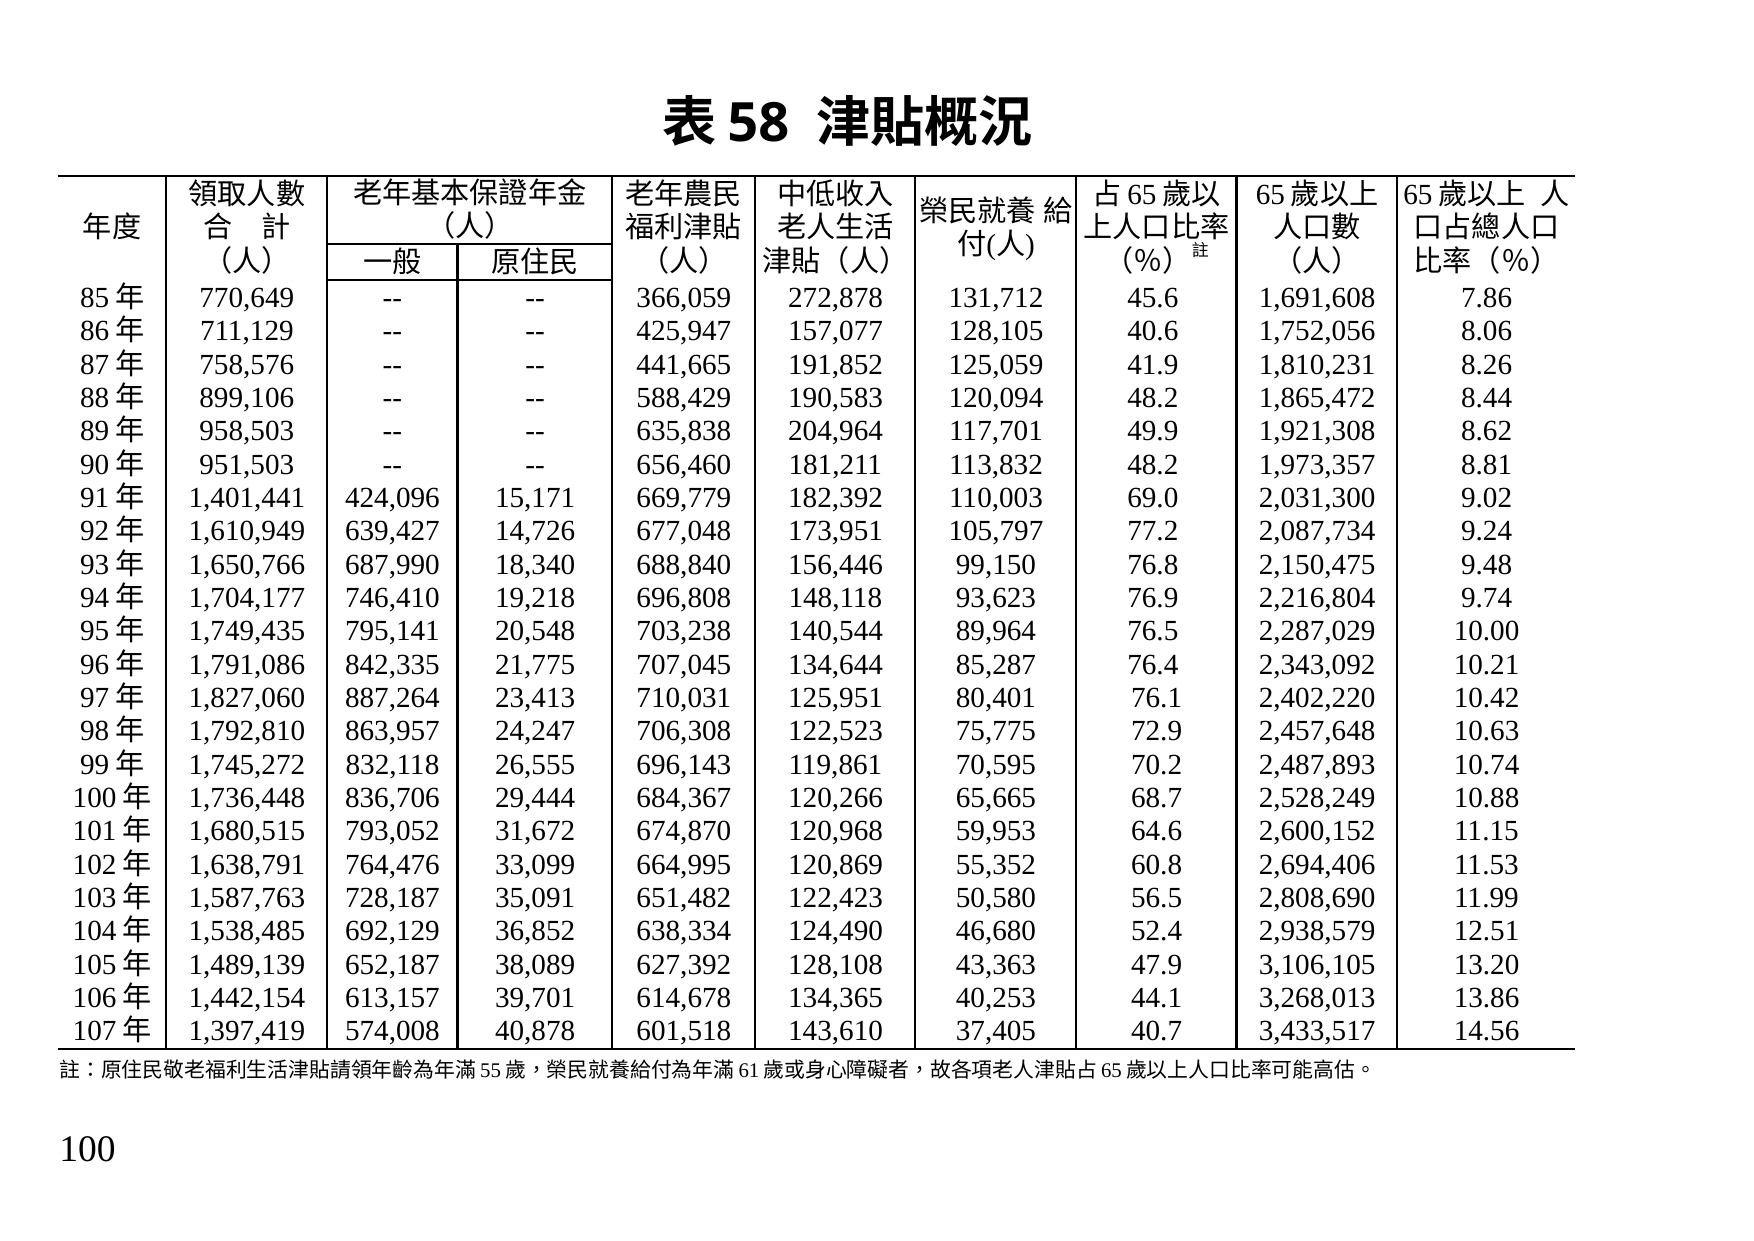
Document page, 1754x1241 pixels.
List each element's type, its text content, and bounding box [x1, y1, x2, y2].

table_cell 86年 [58, 314, 165, 347]
table_cell 65,665 [916, 781, 1075, 814]
table_cell 1,691,608 [1238, 279, 1396, 314]
table_cell 23,413 [459, 681, 611, 714]
table_cell 122,423 [756, 881, 914, 914]
table_cell 711,129 [167, 314, 326, 347]
table_cell 1,810,231 [1238, 348, 1396, 381]
table_cell 1,650,766 [167, 548, 326, 581]
table_cell 76.9 [1077, 581, 1235, 614]
table_cell 887,264 [328, 681, 456, 714]
table_cell 2,694,406 [1238, 848, 1396, 881]
table_cell 173,951 [756, 514, 914, 547]
table_cell 134,365 [756, 981, 914, 1014]
table_cell 124,490 [756, 914, 914, 947]
table_cell 102年 [58, 848, 165, 881]
table_cell 674,870 [613, 814, 754, 847]
table_cell 951,503 [167, 448, 326, 481]
table_cell 50,580 [916, 881, 1075, 914]
table_cell 1,921,308 [1238, 414, 1396, 447]
table_cell 2,938,579 [1238, 914, 1396, 947]
table_cell -- [328, 348, 456, 381]
table_cell 20,548 [459, 614, 611, 647]
table_cell 89,964 [916, 614, 1075, 647]
table_cell 46,680 [916, 914, 1075, 947]
table_cell 87年 [58, 348, 165, 381]
table_cell 131,712 [916, 279, 1075, 314]
table_cell 14,726 [459, 514, 611, 547]
table_cell 706,308 [613, 714, 754, 747]
table_cell 41.9 [1077, 348, 1235, 381]
table_cell 88年 [58, 381, 165, 414]
table_cell 93,623 [916, 581, 1075, 614]
table_cell 1,397,419 [167, 1014, 326, 1047]
table_cell 1,538,485 [167, 914, 326, 947]
table_cell 204,964 [756, 414, 914, 447]
table_cell 40,878 [459, 1014, 611, 1047]
table_cell 627,392 [613, 948, 754, 981]
table_cell 99,150 [916, 548, 1075, 581]
table_cell 182,392 [756, 481, 914, 514]
table_cell 106年 [58, 981, 165, 1014]
table_cell 10.88 [1398, 781, 1575, 814]
table_cell 90年 [58, 448, 165, 481]
table_cell 8.44 [1398, 381, 1575, 414]
table_cell 588,429 [613, 381, 754, 414]
text 註：原住民敬老福利生活津貼請領年齡為年滿55歲，榮民就養給付為年滿61歲或身心障礙者，故各項老人津貼占65歲以上人口比率可能高估。 [59, 1049, 1636, 1087]
table_cell 93年 [58, 548, 165, 581]
table_cell 9.74 [1398, 581, 1575, 614]
table_cell 18,340 [459, 548, 611, 581]
table_cell 76.5 [1077, 614, 1235, 647]
table_cell 59,953 [916, 814, 1075, 847]
table_cell 899,106 [167, 381, 326, 414]
table_cell 24,247 [459, 714, 611, 747]
table_cell 1,749,435 [167, 614, 326, 647]
table_cell 119,861 [756, 748, 914, 781]
table_cell 2,808,690 [1238, 881, 1396, 914]
table_cell 9.48 [1398, 548, 1575, 581]
table_cell 13.86 [1398, 981, 1575, 1014]
table_cell 96年 [58, 648, 165, 681]
table_cell 635,838 [613, 414, 754, 447]
table_cell 958,503 [167, 414, 326, 447]
table_cell 75,775 [916, 714, 1075, 747]
table_cell 8.06 [1398, 314, 1575, 347]
table_cell 764,476 [328, 848, 456, 881]
table_cell 1,736,448 [167, 781, 326, 814]
table_header 中低收入 老人生活 津貼（人） [756, 177, 914, 279]
table_cell 91年 [58, 481, 165, 514]
table_cell 1,745,272 [167, 748, 326, 781]
table_cell 40.6 [1077, 314, 1235, 347]
table_cell 104年 [58, 914, 165, 947]
table_header 年度 [58, 177, 165, 279]
table_cell 2,216,804 [1238, 581, 1396, 614]
table_cell 68.7 [1077, 781, 1235, 814]
table_cell 424,096 [328, 481, 456, 514]
table_cell -- [459, 414, 611, 447]
table_cell 120,094 [916, 381, 1075, 414]
table_header 老年農民 福利津貼 （人） [613, 177, 754, 279]
table_cell 707,045 [613, 648, 754, 681]
table_cell 21,775 [459, 648, 611, 681]
table_cell 1,827,060 [167, 681, 326, 714]
table_cell -- [328, 448, 456, 481]
table_cell 19,218 [459, 581, 611, 614]
table_cell 100年 [58, 781, 165, 814]
table_cell 688,840 [613, 548, 754, 581]
table_cell 10.74 [1398, 748, 1575, 781]
table_cell 36,852 [459, 914, 611, 947]
table_cell 836,706 [328, 781, 456, 814]
table_cell 85年 [58, 279, 165, 314]
table_cell 76.8 [1077, 548, 1235, 581]
table_cell 272,878 [756, 279, 914, 314]
table_cell 143,610 [756, 1014, 914, 1047]
table_cell 728,187 [328, 881, 456, 914]
table_cell 793,052 [328, 814, 456, 847]
table_cell 10.42 [1398, 681, 1575, 714]
table_cell 140,544 [756, 614, 914, 647]
table_cell 656,460 [613, 448, 754, 481]
table_cell -- [328, 314, 456, 347]
table_cell 14.56 [1398, 1014, 1575, 1047]
table_cell 1,792,810 [167, 714, 326, 747]
table_cell 3,268,013 [1238, 981, 1396, 1014]
table_cell 1,680,515 [167, 814, 326, 847]
table_cell 684,367 [613, 781, 754, 814]
table_cell 3,106,105 [1238, 948, 1396, 981]
table_cell 746,410 [328, 581, 456, 614]
table_cell -- [328, 381, 456, 414]
table_cell 639,427 [328, 514, 456, 547]
table_cell 43,363 [916, 948, 1075, 981]
table_header 領取人數 合 計 （人） [167, 177, 326, 279]
table_cell 110,003 [916, 481, 1075, 514]
table_cell 55,352 [916, 848, 1075, 881]
table_cell 1,752,056 [1238, 314, 1396, 347]
table_cell 69.0 [1077, 481, 1235, 514]
table_cell 148,118 [756, 581, 914, 614]
table_cell 863,957 [328, 714, 456, 747]
table_header 老年基本保證年金 （人） [328, 177, 611, 243]
table_cell 181,211 [756, 448, 914, 481]
table_cell 56.5 [1077, 881, 1235, 914]
table_cell 49.9 [1077, 414, 1235, 447]
table_cell 134,644 [756, 648, 914, 681]
table_cell 9.02 [1398, 481, 1575, 514]
table_cell 366,059 [613, 279, 754, 314]
table_cell 117,701 [916, 414, 1075, 447]
table_cell 原住民 [459, 245, 611, 279]
table_cell 2,087,734 [1238, 514, 1396, 547]
table_cell 2,287,029 [1238, 614, 1396, 647]
table_cell 2,031,300 [1238, 481, 1396, 514]
table_cell 3,433,517 [1238, 1014, 1396, 1047]
table_cell 26,555 [459, 748, 611, 781]
table_cell 38,089 [459, 948, 611, 981]
table_cell 10.63 [1398, 714, 1575, 747]
table_cell 94年 [58, 581, 165, 614]
table_cell 11.99 [1398, 881, 1575, 914]
table_cell 190,583 [756, 381, 914, 414]
table_cell 687,990 [328, 548, 456, 581]
table_cell 64.6 [1077, 814, 1235, 847]
table_cell 40,253 [916, 981, 1075, 1014]
table_cell 97年 [58, 681, 165, 714]
table_cell 2,402,220 [1238, 681, 1396, 714]
table_cell 99年 [58, 748, 165, 781]
table_cell 105年 [58, 948, 165, 981]
table_cell 12.51 [1398, 914, 1575, 947]
table_cell 614,678 [613, 981, 754, 1014]
table_cell 758,576 [167, 348, 326, 381]
table_cell 832,118 [328, 748, 456, 781]
table_cell 1,865,472 [1238, 381, 1396, 414]
table_cell 1,704,177 [167, 581, 326, 614]
table_cell 103年 [58, 881, 165, 914]
table_cell -- [459, 281, 611, 314]
table_cell 1,587,763 [167, 881, 326, 914]
table_cell 770,649 [167, 279, 326, 314]
table_cell 664,995 [613, 848, 754, 881]
table_cell 157,077 [756, 314, 914, 347]
table_cell 85,287 [916, 648, 1075, 681]
table_cell 1,973,357 [1238, 448, 1396, 481]
table_cell 37,405 [916, 1014, 1075, 1047]
table_cell 95年 [58, 614, 165, 647]
table_cell 45.6 [1077, 279, 1235, 314]
table_cell 696,808 [613, 581, 754, 614]
table_cell 13.20 [1398, 948, 1575, 981]
table_cell 122,523 [756, 714, 914, 747]
table_cell 39,701 [459, 981, 611, 1014]
table_cell 113,832 [916, 448, 1075, 481]
table_cell 2,150,475 [1238, 548, 1396, 581]
table_cell 795,141 [328, 614, 456, 647]
table_cell 2,528,249 [1238, 781, 1396, 814]
table_cell 692,129 [328, 914, 456, 947]
table_cell 651,482 [613, 881, 754, 914]
table_cell 7.86 [1398, 279, 1575, 314]
table_cell 574,008 [328, 1014, 456, 1047]
table_cell 652,187 [328, 948, 456, 981]
table_cell -- [459, 348, 611, 381]
table_cell 76.4 [1077, 648, 1235, 681]
table_cell 1,610,949 [167, 514, 326, 547]
table_cell -- [459, 448, 611, 481]
table_cell 842,335 [328, 648, 456, 681]
table_cell 128,105 [916, 314, 1075, 347]
table_cell 76.1 [1077, 681, 1235, 714]
table_cell 120,968 [756, 814, 914, 847]
table_cell 120,266 [756, 781, 914, 814]
table_cell 105,797 [916, 514, 1075, 547]
table_cell 11.53 [1398, 848, 1575, 881]
table_cell 191,852 [756, 348, 914, 381]
table_header 65歲以上 人口占總人口比率（％） [1398, 177, 1575, 279]
table_cell 703,238 [613, 614, 754, 647]
table_header 占65歲以上人口比率（％）註 [1077, 177, 1235, 279]
table_cell 48.2 [1077, 448, 1235, 481]
table_cell 10.00 [1398, 614, 1575, 647]
table_cell 125,951 [756, 681, 914, 714]
table_cell -- [459, 314, 611, 347]
table_cell 80,401 [916, 681, 1075, 714]
table_cell 60.8 [1077, 848, 1235, 881]
table_cell 1,638,791 [167, 848, 326, 881]
table_cell 710,031 [613, 681, 754, 714]
table_cell 52.4 [1077, 914, 1235, 947]
table_cell 70,595 [916, 748, 1075, 781]
table_cell 2,343,092 [1238, 648, 1396, 681]
table_cell 77.2 [1077, 514, 1235, 547]
table_cell 1,442,154 [167, 981, 326, 1014]
table_cell 10.21 [1398, 648, 1575, 681]
table_cell 601,518 [613, 1014, 754, 1047]
table_cell 48.2 [1077, 381, 1235, 414]
table_header 榮民就養 給付(人) [916, 177, 1075, 279]
table_cell 441,665 [613, 348, 754, 381]
table_cell 33,099 [459, 848, 611, 881]
table_cell 120,869 [756, 848, 914, 881]
table_cell 669,779 [613, 481, 754, 514]
table_cell 8.81 [1398, 448, 1575, 481]
table_cell 2,600,152 [1238, 814, 1396, 847]
table_cell 638,334 [613, 914, 754, 947]
table_cell 40.7 [1077, 1014, 1235, 1047]
table_cell 128,108 [756, 948, 914, 981]
table_cell 1,791,086 [167, 648, 326, 681]
table_cell 一般 [328, 245, 456, 279]
table_cell 677,048 [613, 514, 754, 547]
table_cell 89年 [58, 414, 165, 447]
table_cell 613,157 [328, 981, 456, 1014]
table_cell 1,489,139 [167, 948, 326, 981]
table_cell 8.62 [1398, 414, 1575, 447]
table_cell 31,672 [459, 814, 611, 847]
table_cell -- [459, 381, 611, 414]
table_cell 2,457,648 [1238, 714, 1396, 747]
table_cell 125,059 [916, 348, 1075, 381]
subtitle 表58 津貼概況 [59, 62, 1636, 174]
table_cell 2,487,893 [1238, 748, 1396, 781]
table_cell -- [328, 281, 456, 314]
table_cell 29,444 [459, 781, 611, 814]
table_cell -- [328, 414, 456, 447]
table_cell 72.9 [1077, 714, 1235, 747]
table_cell 107年 [58, 1014, 165, 1047]
table_cell 47.9 [1077, 948, 1235, 981]
table_cell 44.1 [1077, 981, 1235, 1014]
table_header 65歲以上 人口數 （人） [1238, 177, 1396, 279]
table_cell 425,947 [613, 314, 754, 347]
table_cell 92年 [58, 514, 165, 547]
table_cell 11.15 [1398, 814, 1575, 847]
table_cell 35,091 [459, 881, 611, 914]
table_cell 15,171 [459, 481, 611, 514]
table_cell 8.26 [1398, 348, 1575, 381]
table_cell 156,446 [756, 548, 914, 581]
table_cell 1,401,441 [167, 481, 326, 514]
table_cell 101年 [58, 814, 165, 847]
table_cell 70.2 [1077, 748, 1235, 781]
table_cell 9.24 [1398, 514, 1575, 547]
table_cell 696,143 [613, 748, 754, 781]
table_cell 98年 [58, 714, 165, 747]
